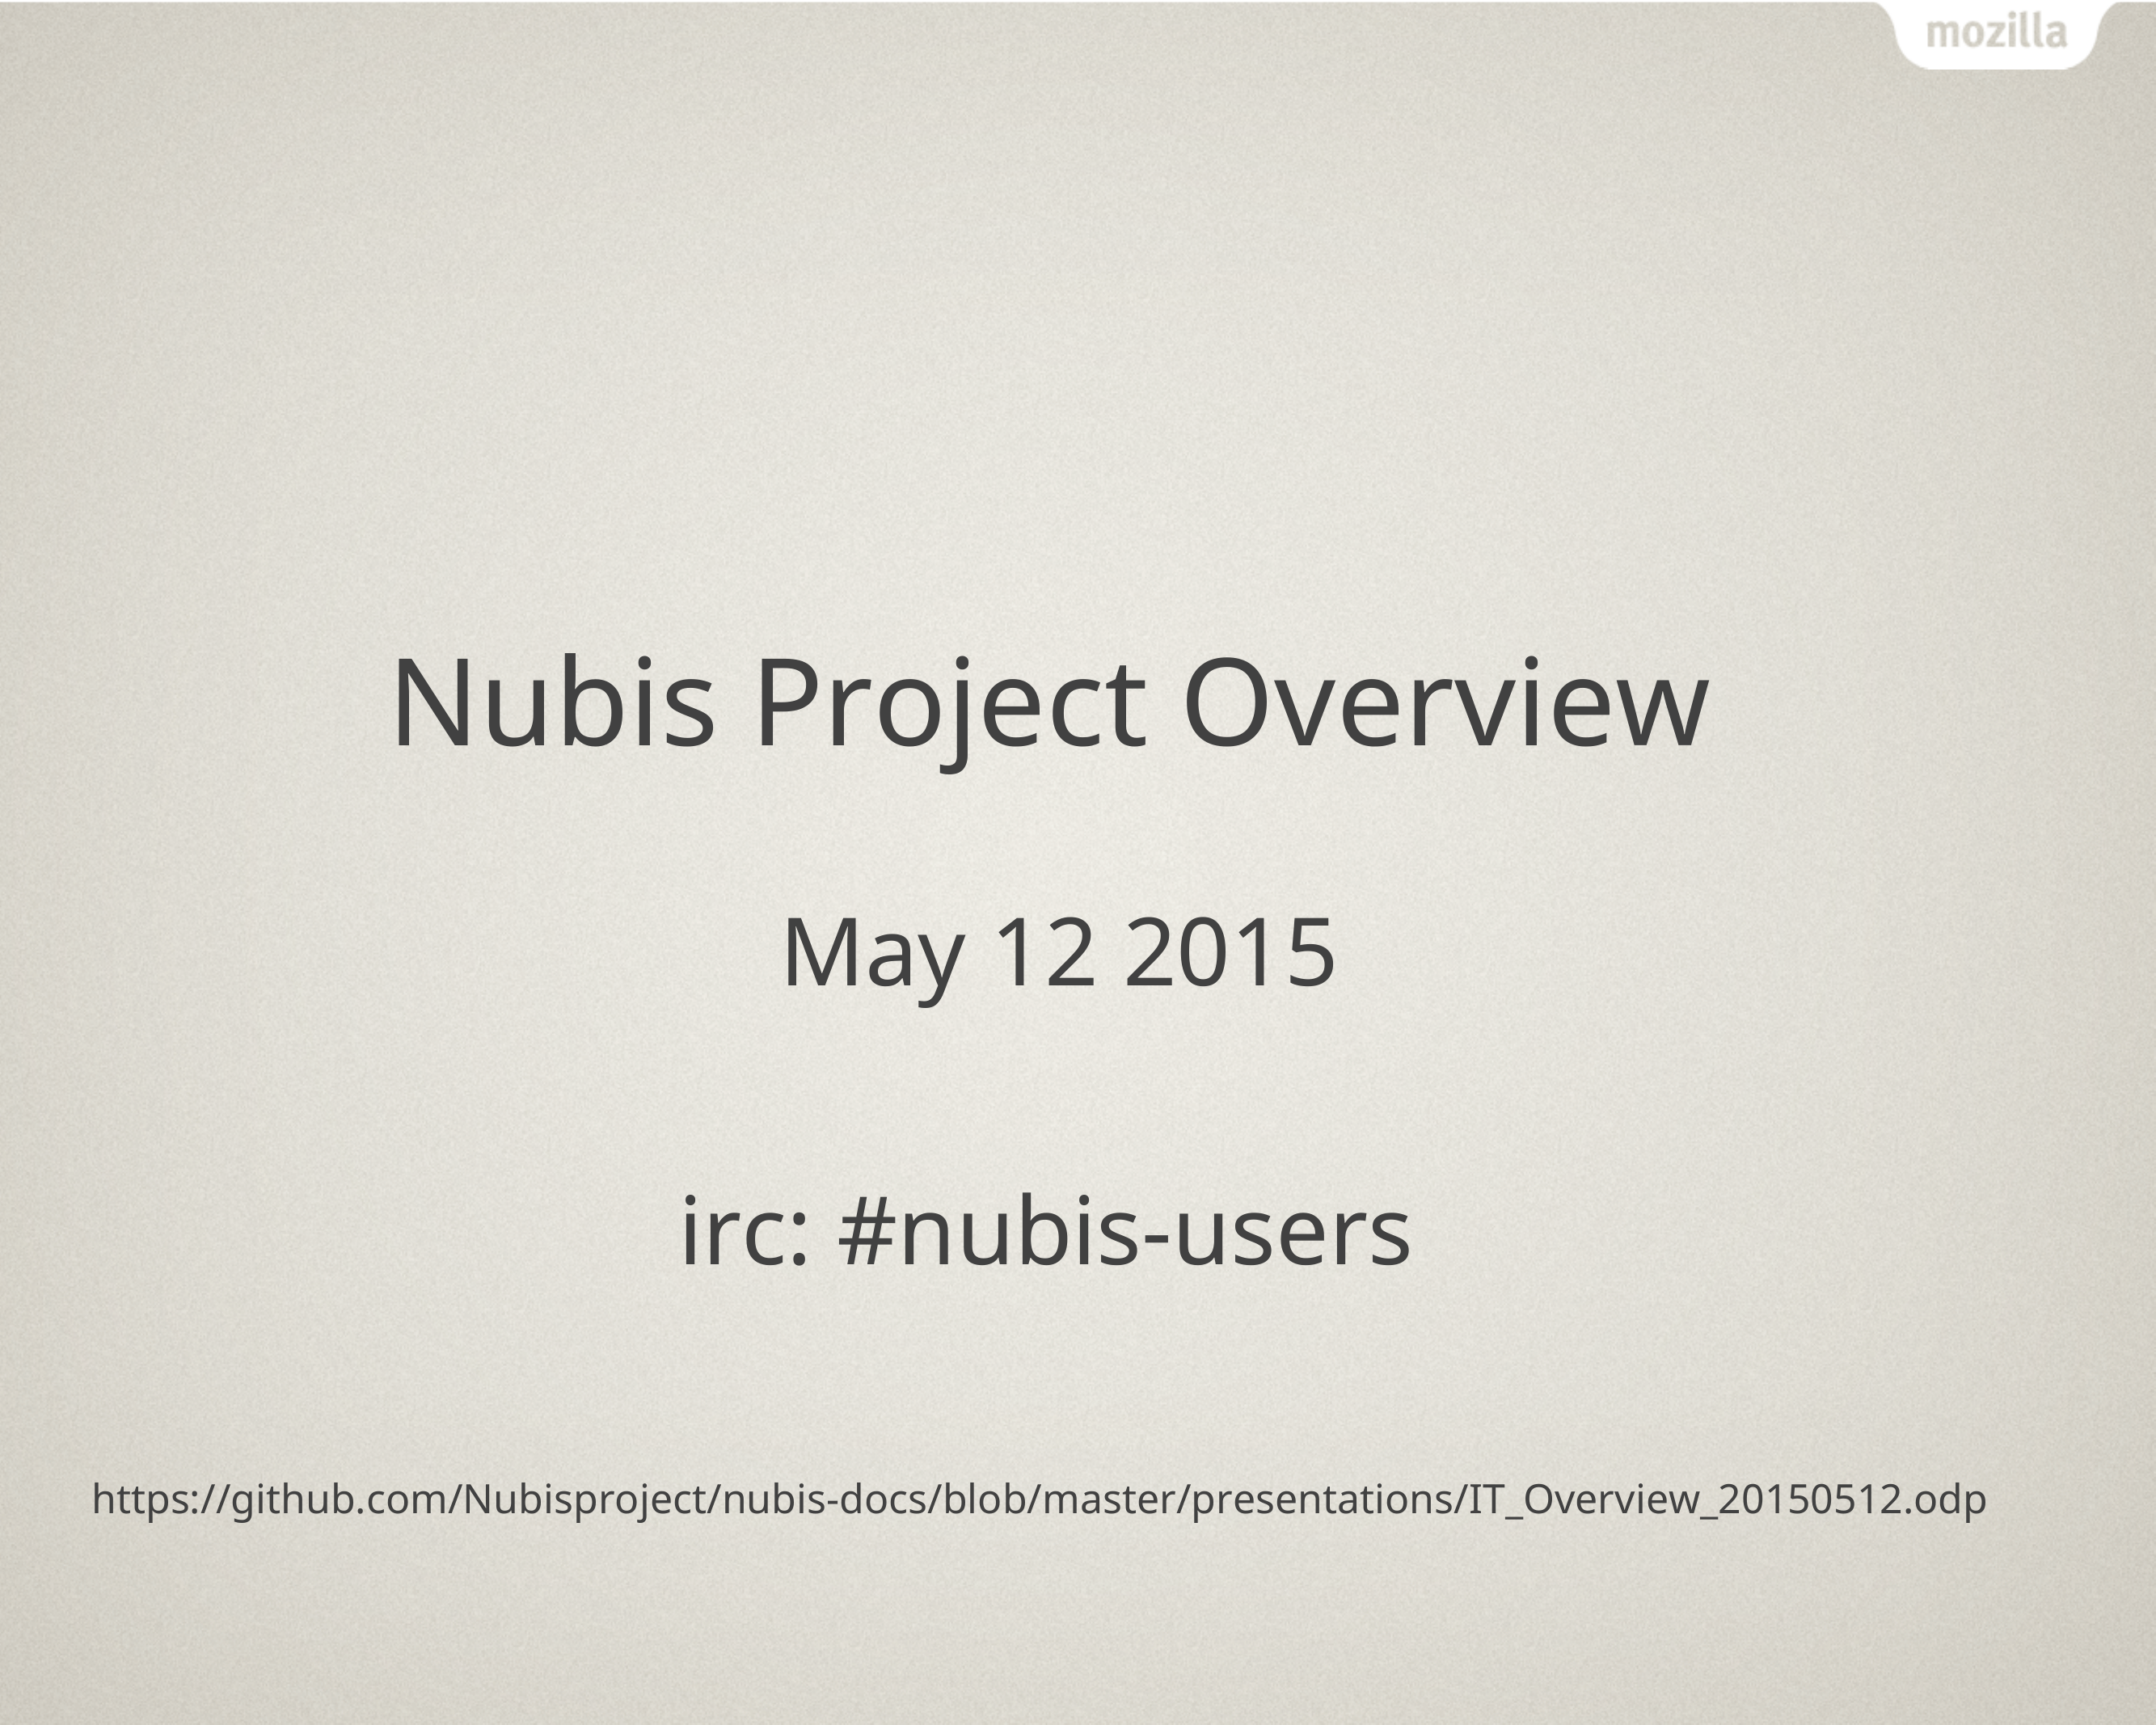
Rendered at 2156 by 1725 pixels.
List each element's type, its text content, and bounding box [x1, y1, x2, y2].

text_box May 12 2015 [767, 885, 1407, 1010]
text_box https://github.com/Nubisproject/nubis-docs/blob/master/presentations/IT_Overview_20150512.odp [79, 1467, 2099, 1529]
text_box Nubis Project Overview [376, 618, 1804, 777]
picture [0, 0, 2156, 1725]
text_box irc: #nubis-users [667, 1164, 1491, 1289]
